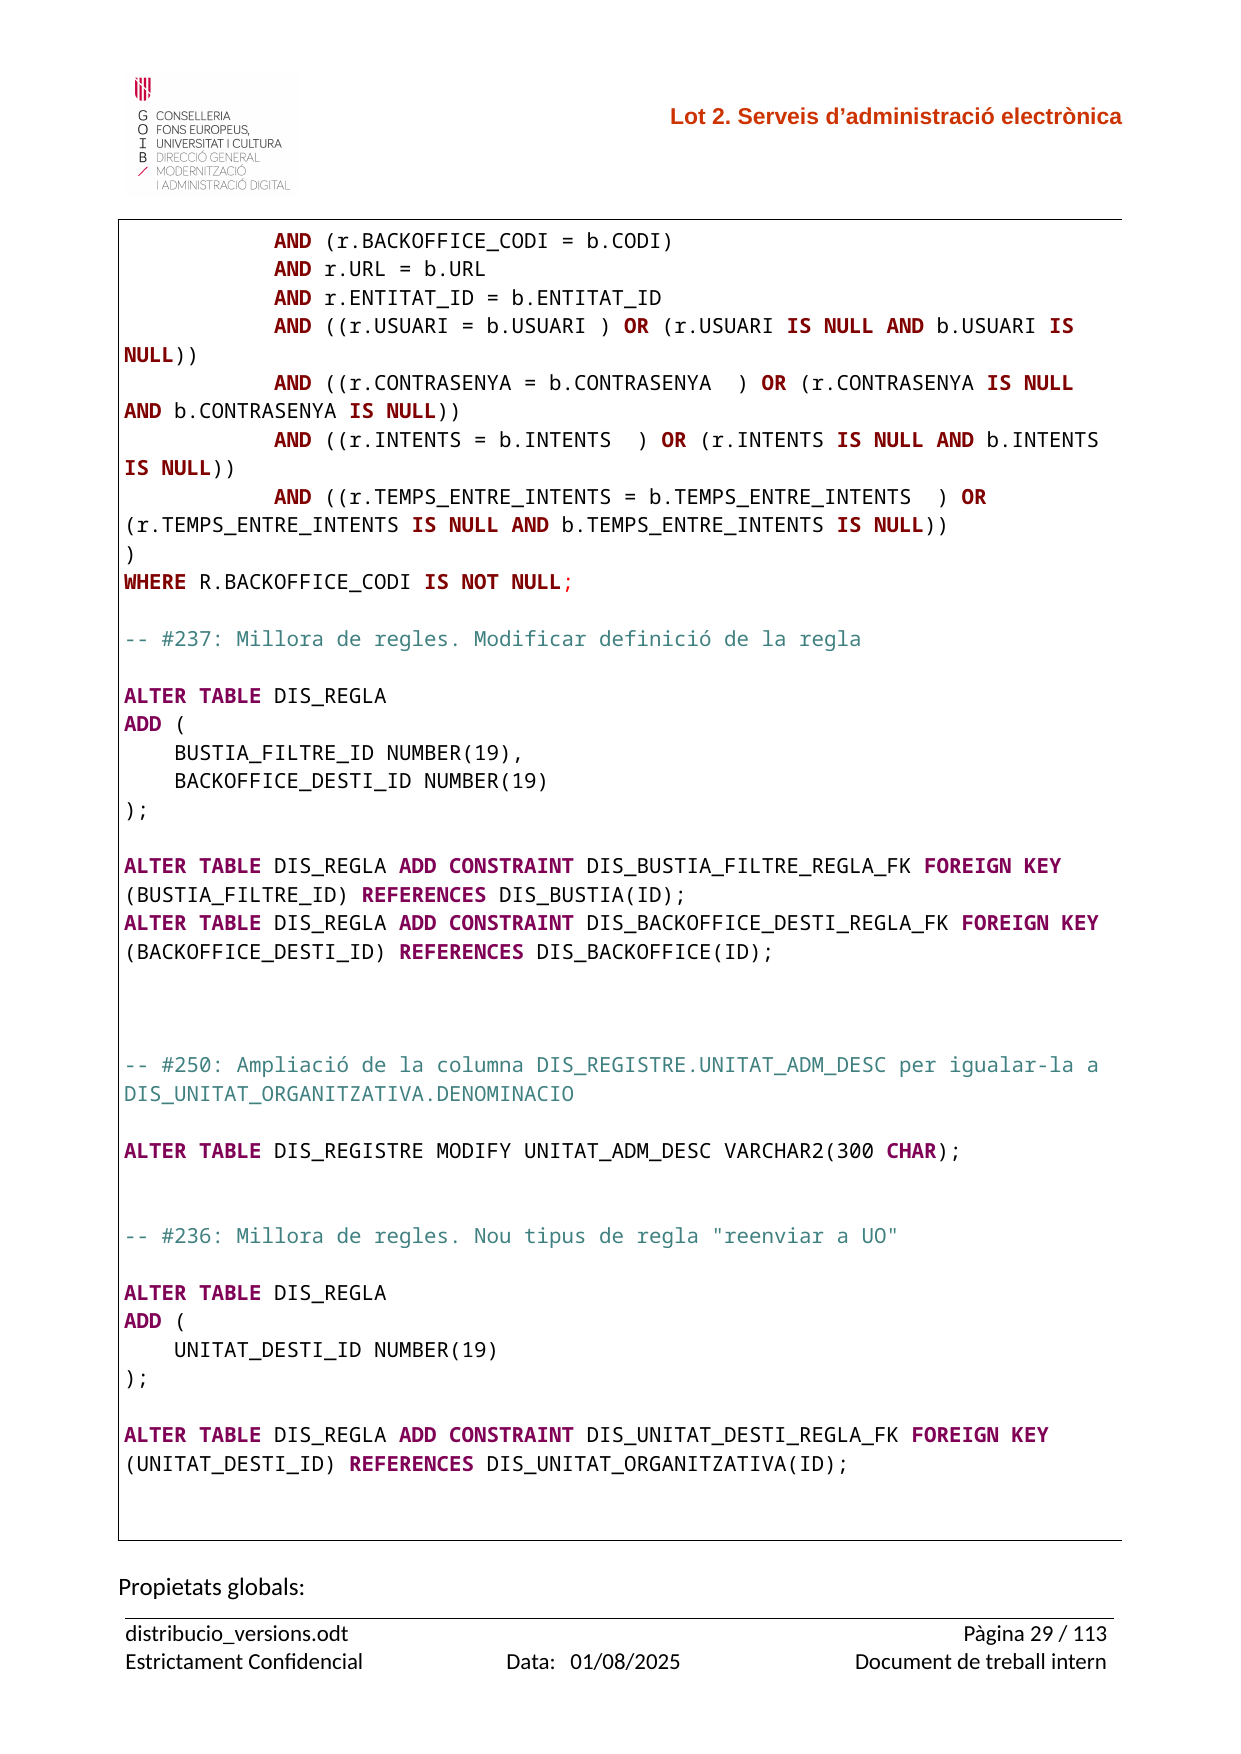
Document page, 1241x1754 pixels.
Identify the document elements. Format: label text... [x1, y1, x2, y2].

table_header AND (r.BACKOFFICE_CODI = b.CODI) AND r.URL = b.URL AND r.ENTITAT_ID = b.ENTITAT_ID AND ((r.USUARI = b.USUARI ) OR (r.USUARI IS NULL AND b.USUARI IS NULL)) AND ((r.CONTRASENYA = b.CONTRASENYA ) OR (r.CONTRASENYA IS NULL AND b.CONTRASENYA IS NULL)) AND ((r.INTENTS = b.INTENTS ) OR (r.INTENTS IS NULL AND b.INTENTS IS NULL)) AND ((r.TEMPS_ENTRE_INTENTS = b.TEMPS_ENTRE_INTENTS ) OR (r.TEMPS_ENTRE_INTENTS IS NULL AND b.TEMPS_ENTRE_INTENTS IS NULL)) ) WHERE R.BACKOFFICE_CODI IS NOT NULL; -- #237: Millora de regles. Modificar definició de la regla ALTER TABLE DIS_REGLA ADD ( BUSTIA_FILTRE_ID NUMBER(19), BACKOFFICE_DESTI_ID NUMBER(19) ); ALTER TABLE DIS_REGLA ADD CONSTRAINT DIS_BUSTIA_FILTRE_REGLA_FK FOREIGN KEY (BUSTIA_FILTRE_ID) REFERENCES DIS_BUSTIA(ID); ALTER TABLE DIS_REGLA ADD CONSTRAINT DIS_BACKOFFICE_DESTI_REGLA_FK FOREIGN KEY (BACKOFFICE_DESTI_ID) REFERENCES DIS_BACKOFFICE(ID); -- #250: Ampliació de la columna DIS_REGISTRE.UNITAT_ADM_DESC per igualar-la a DIS_UNITAT_ORGANITZATIVA.DENOMINACIO ALTER TABLE DIS_REGISTRE MODIFY UNITAT_ADM_DESC VARCHAR2(300 CHAR); -- #236: Millora de regles. Nou tipus de regla "reenviar a UO" ALTER TABLE DIS_REGLA ADD ( UNITAT_DESTI_ID NUMBER(19) ); ALTER TABLE DIS_REGLA ADD CONSTRAINT DIS_UNITAT_DESTI_REGLA_FK FOREIGN KEY (UNITAT_DESTI_ID) REFERENCES DIS_UNITAT_ORGANITZATIVA(ID); [119, 220, 1122, 1540]
text Propietats globals: [118, 1571, 1122, 1602]
picture [126, 70, 299, 197]
